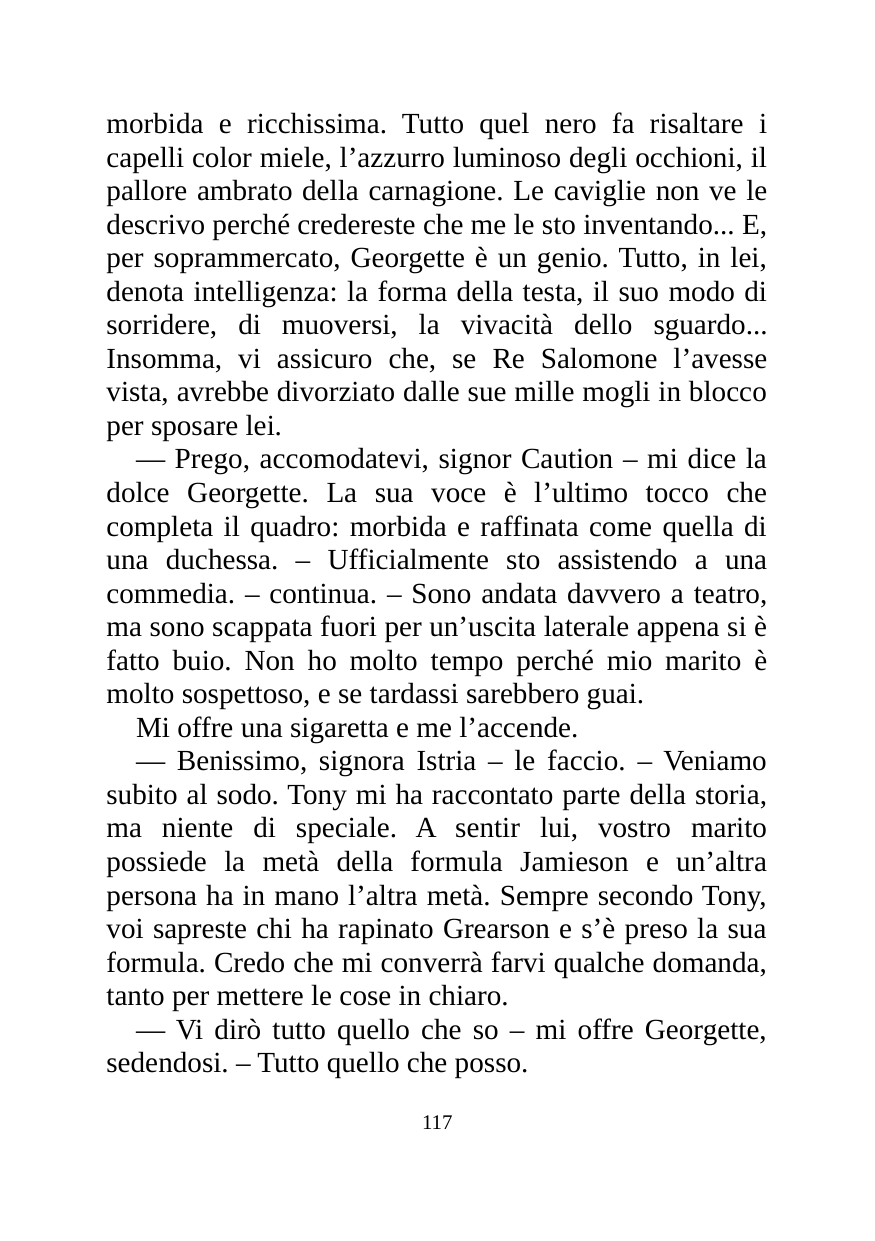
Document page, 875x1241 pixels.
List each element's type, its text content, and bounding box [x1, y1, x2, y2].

text Mi offre una sigaretta e me l’accende. [106, 710, 768, 743]
text — Vi dirò tutto quello che so – mi offre Georgette, sedendosi. – Tutto quello che posso. [106, 1012, 768, 1079]
text — Prego, accomodatevi, signor Caution – mi dice la dolce Georgette. La sua voce è l’ultimo tocco che completa il quadro: morbida e raffinata come quella di una duchessa. – Ufficialmente sto assistendo a una commedia. – continua. – Sono andata davvero a teatro, ma sono scappata fuori per un’uscita laterale appena si è fatto buio. Non ho molto tempo perché mio marito è molto sospettoso, e se tardassi sarebbero guai. [106, 442, 768, 710]
text — Benissimo, signora Istria – le faccio. – Veniamo subito al sodo. Tony mi ha raccontato parte della storia, ma niente di speciale. A sentir lui, vostro marito possiede la metà della formula Jamieson e un’altra persona ha in mano l’altra metà. Sempre secondo Tony, voi sapreste chi ha rapinato Grearson e s’è preso la sua formula. Credo che mi converrà farvi qualche domanda, tanto per mettere le cose in chiaro. [106, 743, 768, 1012]
text morbida e ricchissima. Tutto quel nero fa risaltare i capelli color miele, l’azzurro luminoso degli occhioni, il pallore ambrato della carnagione. Le caviglie non ve le descrivo perché credereste che me le sto inventando... E, per soprammercato, Georgette è un genio. Tutto, in lei, denota intelligenza: la forma della testa, il suo modo di sorridere, di muoversi, la vivacità dello sguardo... Insomma, vi assicuro che, se Re Salomone l’avesse vista, avrebbe divorziato dalle sue mille mogli in blocco per sposare lei. [106, 106, 768, 442]
